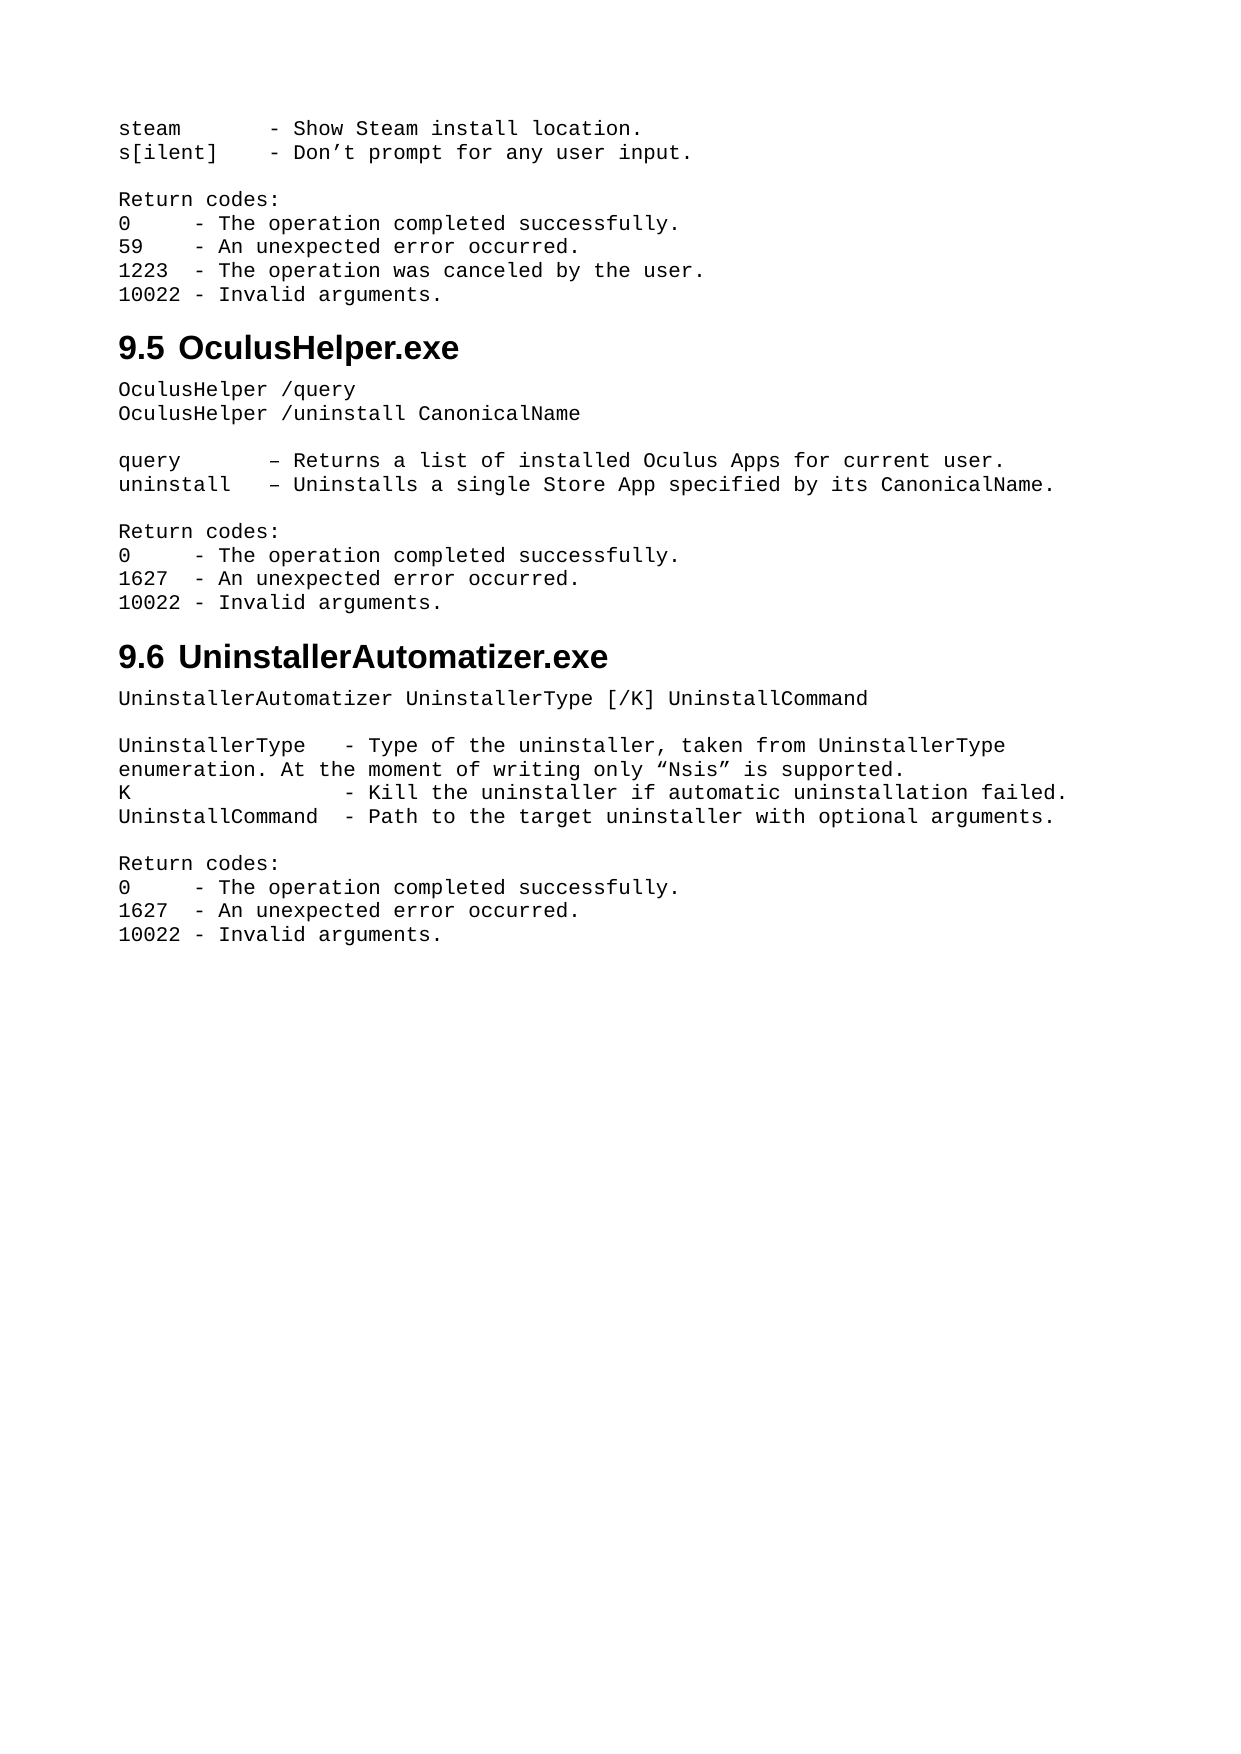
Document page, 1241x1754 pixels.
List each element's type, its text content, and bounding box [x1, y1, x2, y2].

text UninstallerAutomatizer UninstallerType [/K] UninstallCommand [118, 688, 1122, 711]
subtitle OculusHelper.exe [118, 328, 1122, 367]
text 59 - An unexpected error occurred. [118, 236, 1122, 260]
text UninstallerType - Type of the uninstaller, taken from UninstallerType enumeration. At the moment of writing only “Nsis” is supported. [118, 735, 1122, 782]
text Return codes: [118, 521, 1122, 545]
text OculusHelper /query [118, 379, 1122, 403]
text steam - Show Steam install location. [118, 118, 1122, 142]
text 1223 - The operation was canceled by the user. [118, 260, 1122, 284]
text query – Returns a list of installed Oculus Apps for current user. [118, 450, 1122, 474]
subtitle UninstallerAutomatizer.exe [118, 637, 1122, 675]
text Return codes: [118, 189, 1122, 213]
text 0 - The operation completed successfully. [118, 877, 1122, 901]
text 10022 - Invalid arguments. [118, 592, 1122, 616]
text 1627 - An unexpected error occurred. [118, 568, 1122, 592]
text 10022 - Invalid arguments. [118, 284, 1122, 307]
text 0 - The operation completed successfully. [118, 213, 1122, 236]
text Return codes: [118, 853, 1122, 877]
text s[ilent] - Don’t prompt for any user input. [118, 142, 1122, 165]
text K - Kill the uninstaller if automatic uninstallation failed. [118, 782, 1122, 806]
text uninstall – Uninstalls a single Store App specified by its CanonicalName. [118, 474, 1122, 497]
text OculusHelper /uninstall CanonicalName [118, 403, 1122, 427]
text 10022 - Invalid arguments. [118, 924, 1122, 948]
text 0 - The operation completed successfully. [118, 545, 1122, 568]
text UninstallCommand - Path to the target uninstaller with optional arguments. [118, 806, 1122, 829]
text 1627 - An unexpected error occurred. [118, 901, 1122, 924]
